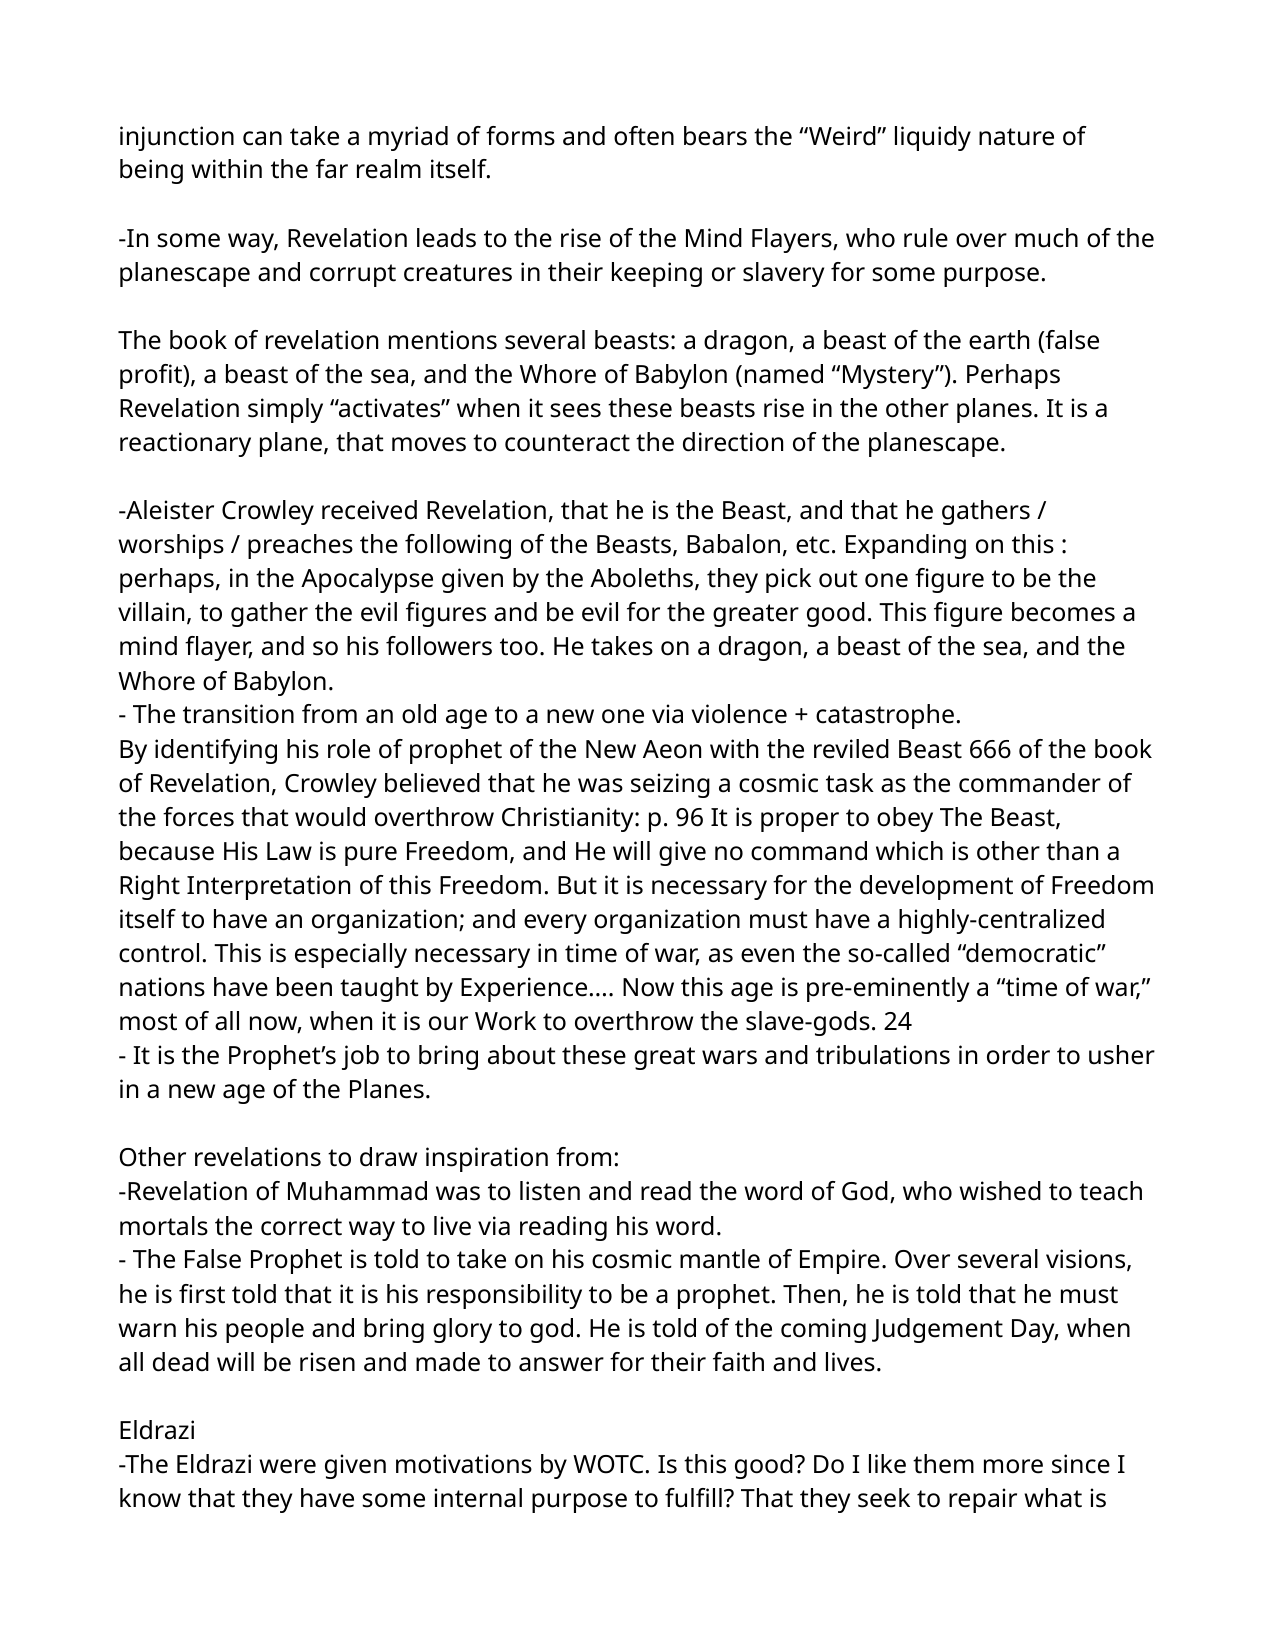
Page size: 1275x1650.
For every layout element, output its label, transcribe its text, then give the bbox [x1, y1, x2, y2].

text - The False Prophet is told to take on his cosmic mantle of Empire. Over several visions, he is first told that it is his responsibility to be a prophet. Then, he is told that he must warn his people and bring glory to god. He is told of the coming Judgement Day, when all dead will be risen and made to answer for their faith and lives. [118, 1242, 1157, 1378]
text -In some way, Revelation leads to the rise of the Mind Flayers, who rule over much of the planescape and corrupt creatures in their keeping or slavery for some purpose. [118, 220, 1157, 288]
text -The Eldrazi were given motivations by WOTC. Is this good? Do I like them more since I know that they have some internal purpose to fulfill? That they seek to repair what is [118, 1447, 1157, 1515]
text Other revelations to draw inspiration from: [118, 1140, 1157, 1174]
text By identifying his role of prophet of the New Aeon with the reviled Beast 666 of the book of Revelation, Crowley believed that he was seizing a cosmic task as the commander of the forces that would overthrow Christianity: p. 96 It is proper to obey The Beast, because His Law is pure Freedom, and He will give no command which is other than a Right Interpretation of this Freedom. But it is necessary for the development of Freedom itself to have an organization; and every organization must have a highly-centralized control. This is especially necessary in time of war, as even the so-called “democratic” nations have been taught by Experience…. Now this age is pre-eminently a “time of war,” most of all now, when it is our Work to overthrow the slave-gods. 24 [118, 731, 1157, 1038]
text - The transition from an old age to a new one via violence + catastrophe. [118, 697, 1157, 731]
text The book of revelation mentions several beasts: a dragon, a beast of the earth (false profit), a beast of the sea, and the Whore of Babylon (named “Mystery”). Perhaps Revelation simply “activates” when it sees these beasts rise in the other planes. It is a reactionary plane, that moves to counteract the direction of the planescape. [118, 322, 1157, 459]
text - It is the Prophet’s job to bring about these great wars and tribulations in order to usher in a new age of the Planes. [118, 1038, 1157, 1106]
text Eldrazi [118, 1412, 1157, 1447]
text -Revelation of Muhammad was to listen and read the word of God, who wished to teach mortals the correct way to live via reading his word. [118, 1174, 1157, 1242]
text injunction can take a myriad of forms and often bears the “Weird” liquidy nature of being within the far realm itself. [118, 118, 1157, 186]
text -Aleister Crowley received Revelation, that he is the Beast, and that he gathers / worships / preaches the following of the Beasts, Babalon, etc. Expanding on this : perhaps, in the Apocalypse given by the Aboleths, they pick out one figure to be the villain, to gather the evil figures and be evil for the greater good. This figure becomes a mind flayer, and so his followers too. He takes on a dragon, a beast of the sea, and the Whore of Babylon. [118, 493, 1157, 697]
